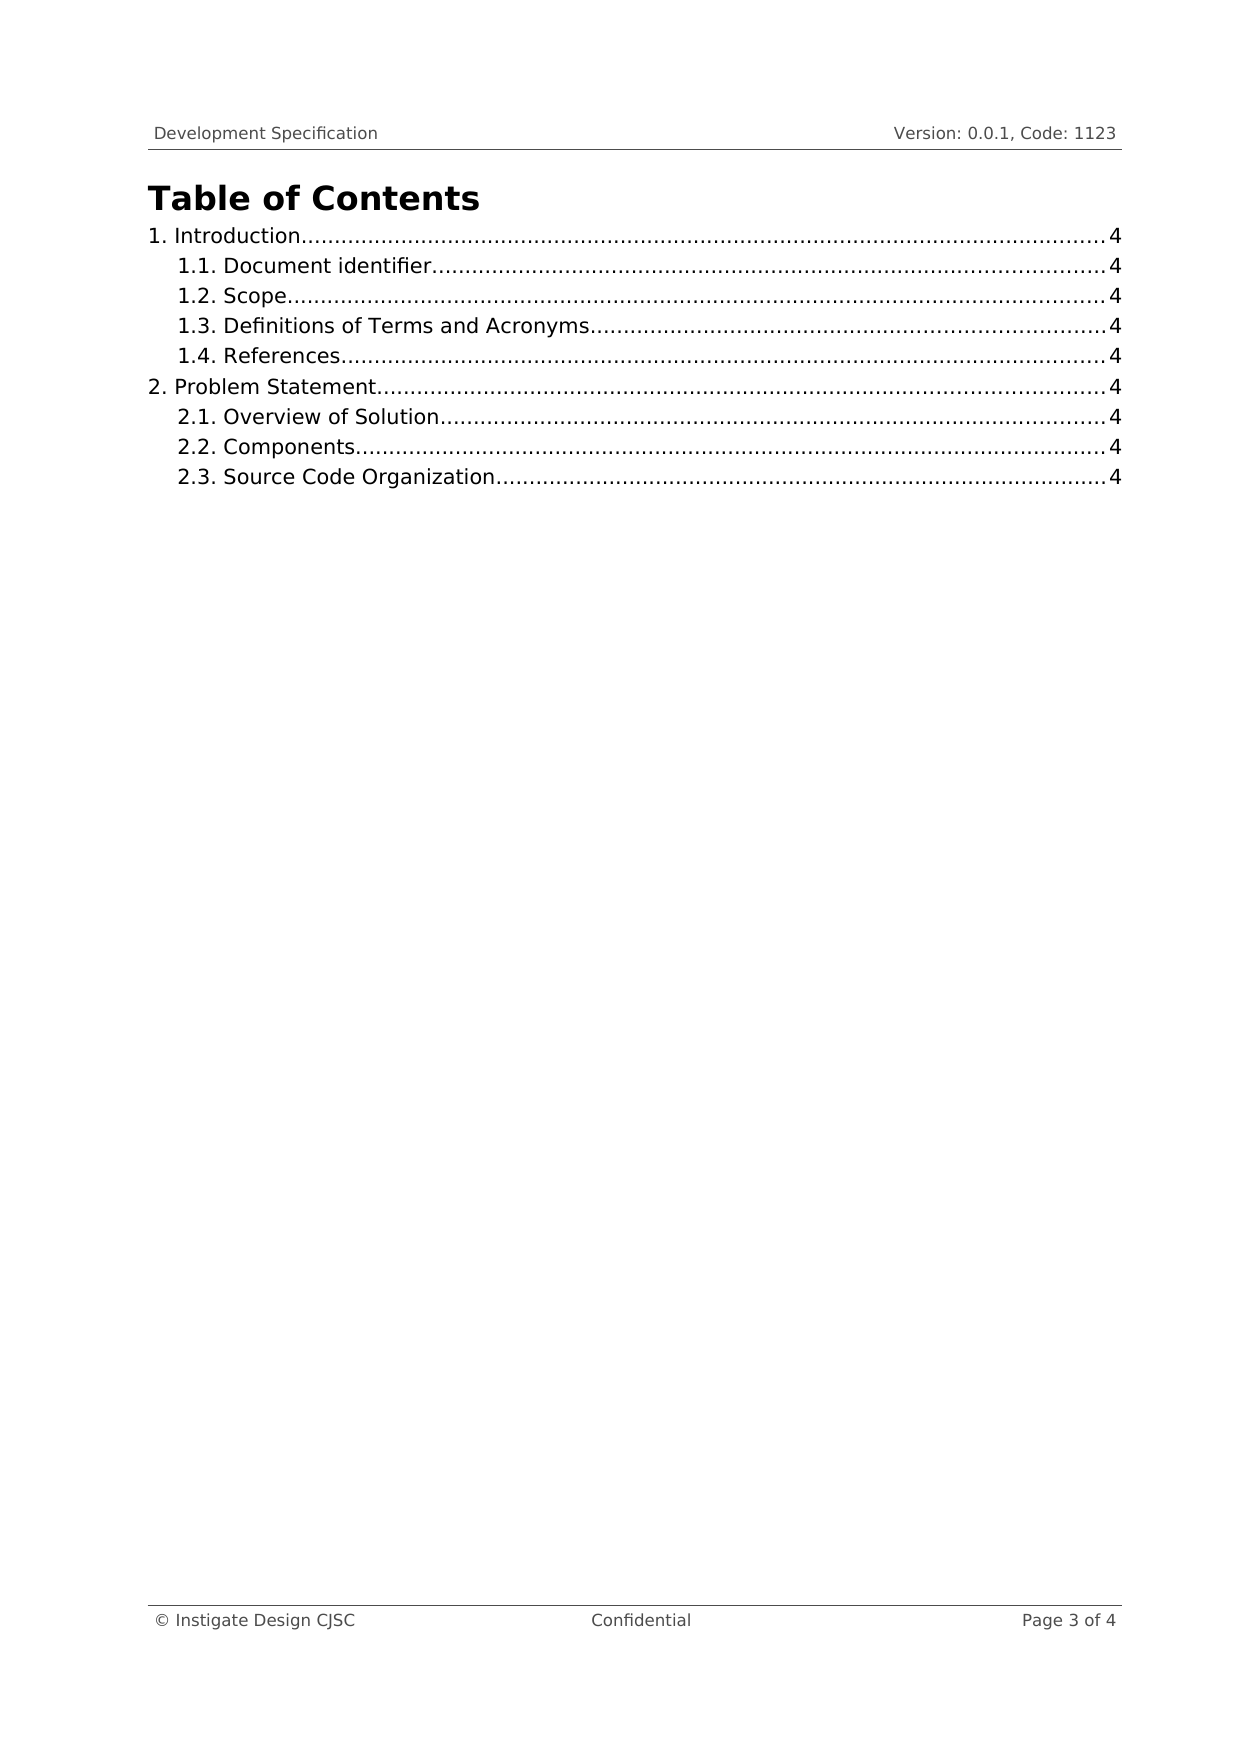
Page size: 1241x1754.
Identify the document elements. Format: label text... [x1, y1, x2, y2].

text 1.4. References 4 [177, 344, 1122, 369]
subtitle Table of Contents [148, 179, 1122, 218]
text 2.2. Components 4 [177, 435, 1122, 459]
text 1.3. Definitions of Terms and Acronyms 4 [177, 314, 1122, 339]
text 1.1. Document identifier 4 [177, 254, 1122, 278]
text 2. Problem Statement 4 [148, 375, 1122, 399]
text 1.2. Scope 4 [177, 284, 1122, 308]
text 2.1. Overview of Solution 4 [177, 405, 1122, 429]
text 1. Introduction 4 [148, 224, 1122, 248]
text 2.3. Source Code Organization 4 [177, 465, 1122, 490]
